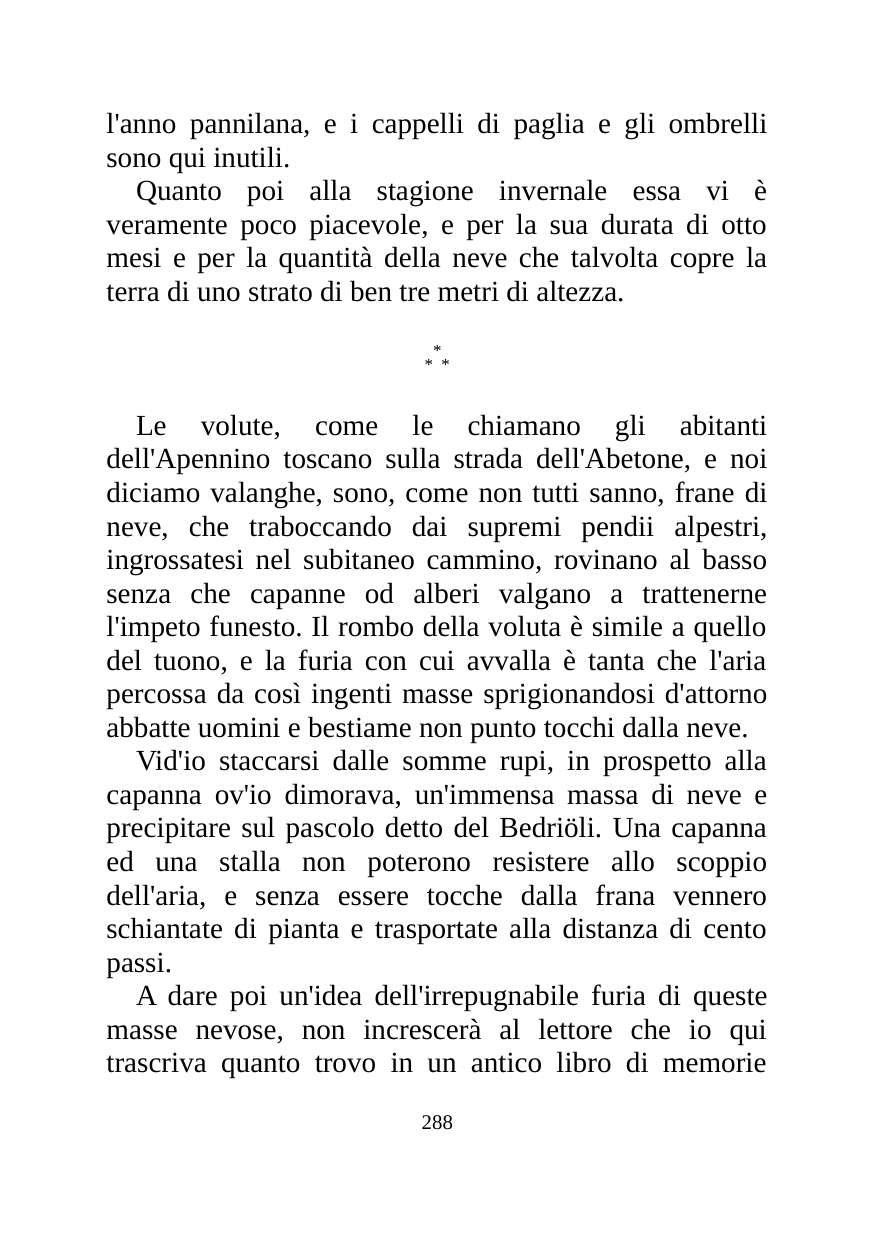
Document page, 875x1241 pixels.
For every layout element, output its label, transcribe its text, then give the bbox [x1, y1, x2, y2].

text Vid'io staccarsi dalle somme rupi, in prospetto alla capanna ov'io dimorava, un'immensa massa di neve e precipitare sul pascolo detto del Bedriöli. Una capanna ed una stalla non poterono resistere allo scoppio dell'aria, e senza essere tocche dalla frana vennero schiantate di pianta e trasportate alla distanza di cento passi. [106, 743, 768, 978]
text Le volute, come le chiamano gli abitanti dell'Apennino toscano sulla strada dell'Abetone, e noi diciamo valanghe, sono, come non tutti sanno, frane di neve, che traboccando dai supremi pendii alpestri, ingrossatesi nel subitaneo cammino, rovinano al basso senza che capanne od alberi valgano a trattenerne l'impeto funesto. Il rombo della voluta è simile a quello del tuono, e la furia con cui avvalla è tanta che l'aria percossa da così ingenti masse sprigionandosi d'attorno abbatte uomini e bestiame non punto tocchi dalla neve. [106, 408, 768, 743]
text Quanto poi alla stagione invernale essa vi è veramente poco piacevole, e per la sua durata di otto mesi e per la quantità della neve che talvolta copre la terra di uno strato di ben tre metri di altezza. [106, 173, 768, 307]
text l'anno pannilana, e i cappelli di paglia e gli ombrelli sono qui inutili. [106, 106, 768, 173]
text *** [106, 341, 768, 374]
text A dare poi un'idea dell'irrepugnabile furia di queste masse nevose, non increscerà al lettore che io qui trascriva quanto trovo in un antico libro di memorie [106, 978, 768, 1079]
